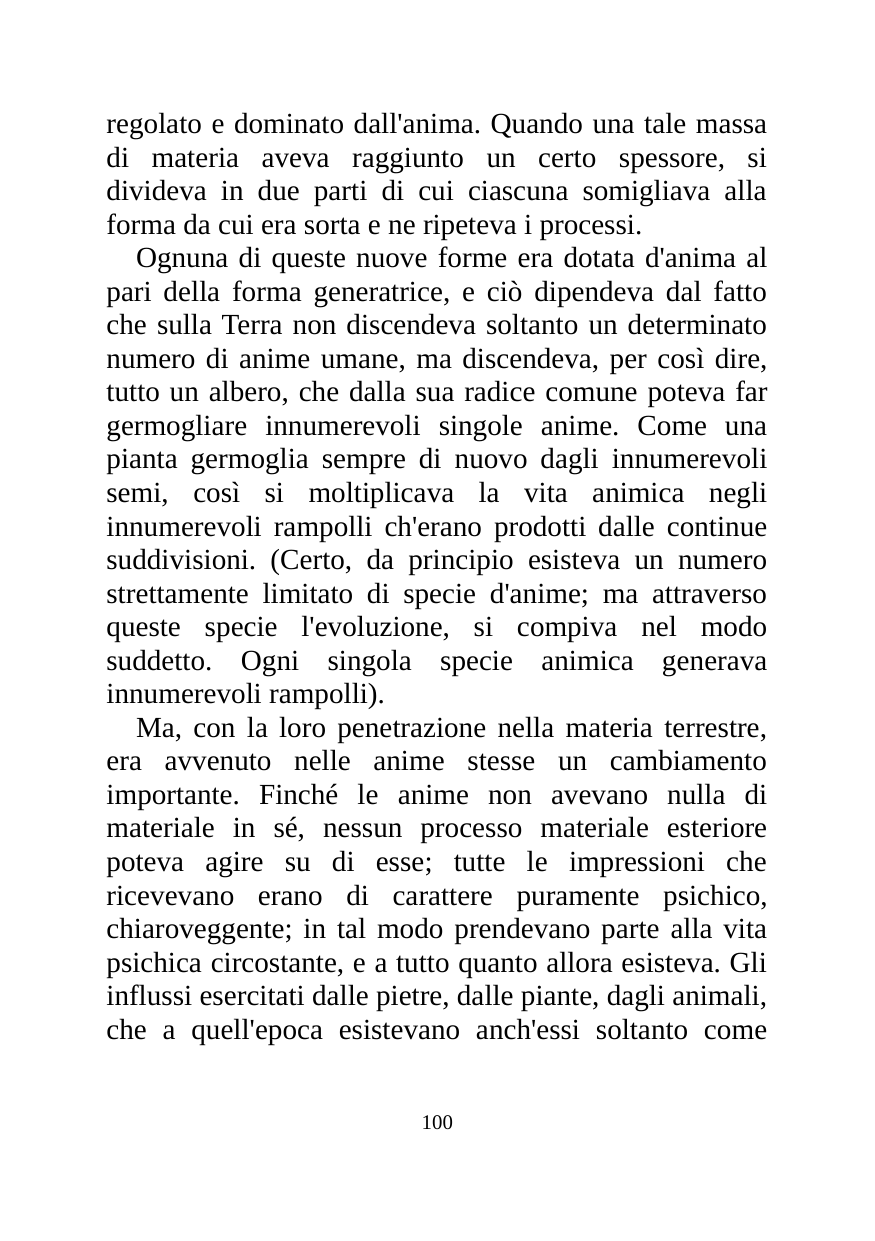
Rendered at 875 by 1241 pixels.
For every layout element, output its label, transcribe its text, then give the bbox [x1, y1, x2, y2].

text Ognuna di queste nuove forme era dotata d'anima al pari della forma generatrice, e ciò dipendeva dal fatto che sulla Terra non discendeva soltanto un determinato numero di anime umane, ma discendeva, per così dire, tutto un albero, che dalla sua radice comune poteva far germogliare innumerevoli singole anime. Come una pianta germoglia sempre di nuovo dagli innumerevoli semi, così si moltiplicava la vita animica negli innumerevoli rampolli ch'erano prodotti dalle continue suddivisioni. (Certo, da principio esisteva un numero strettamente limitato di specie d'anime; ma attraverso queste specie l'evoluzione, si compiva nel modo suddetto. Ogni singola specie animica generava innumerevoli rampolli). [106, 240, 768, 710]
text regolato e dominato dall'anima. Quando una tale massa di materia aveva raggiunto un certo spessore, si divideva in due parti di cui ciascuna somigliava alla forma da cui era sorta e ne ripeteva i processi. [106, 106, 768, 240]
text Ma, con la loro penetrazione nella materia terrestre, era avvenuto nelle anime stesse un cambiamento importante. Finché le anime non avevano nulla di materiale in sé, nessun processo materiale esteriore poteva agire su di esse; tutte le impressioni che ricevevano erano di carattere puramente psichico, chiaroveggente; in tal modo prendevano parte alla vita psichica circostante, e a tutto quanto allora esisteva. Gli influssi esercitati dalle pietre, dalle piante, dagli animali, che a quell'epoca esistevano anch'essi soltanto come [106, 710, 768, 1045]
